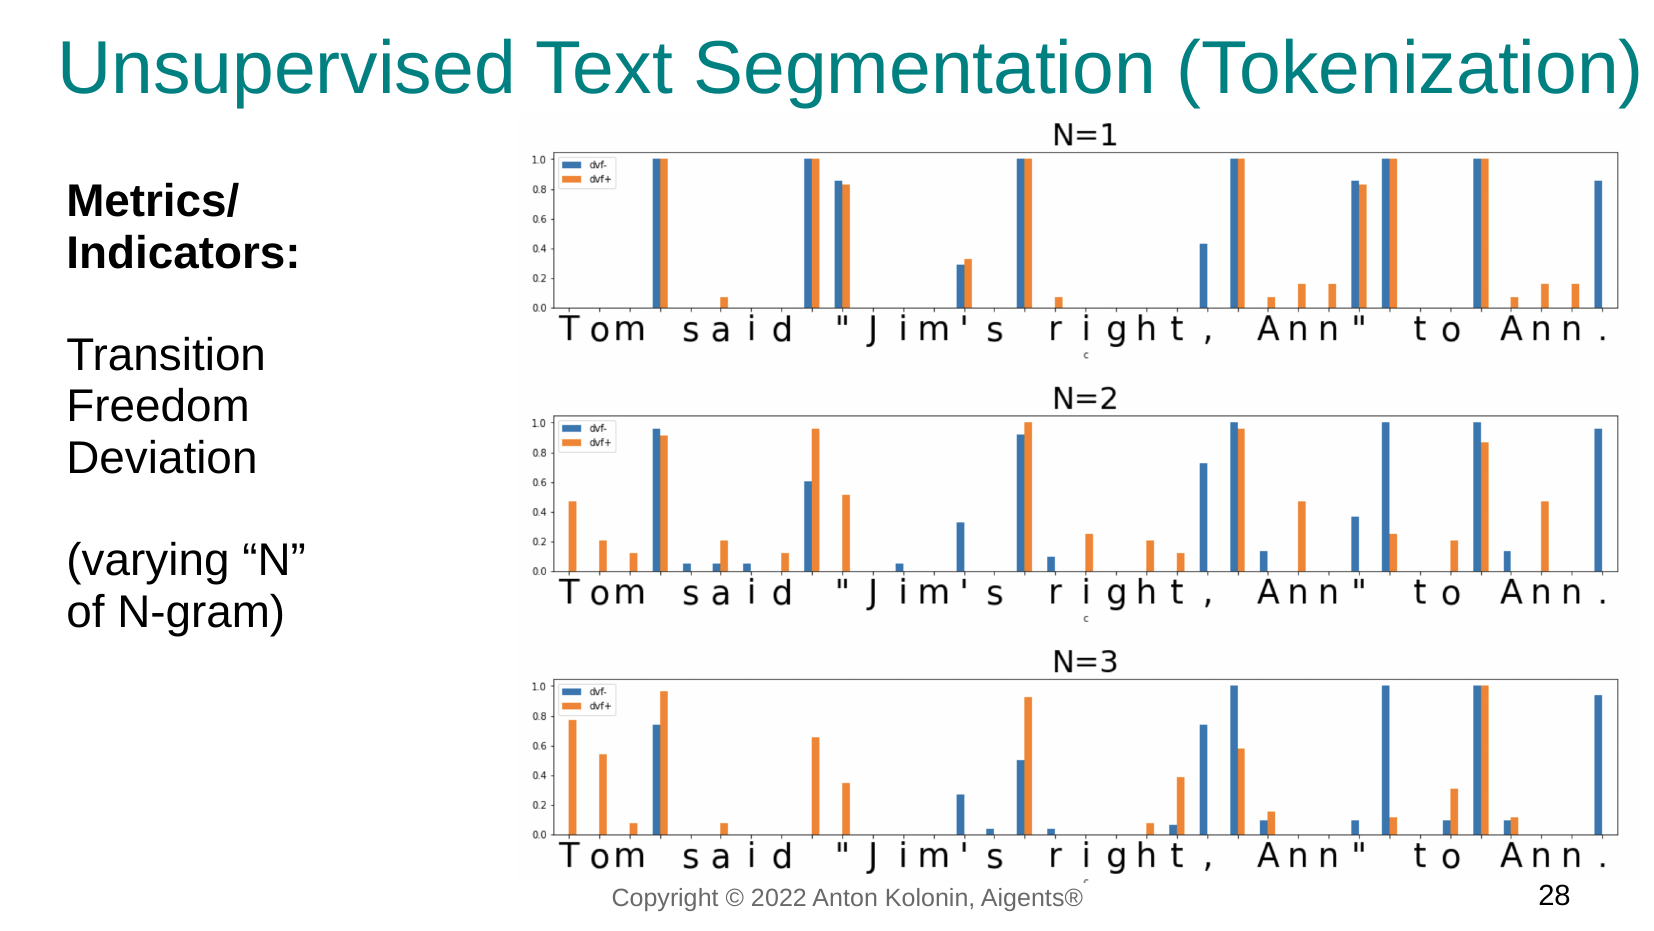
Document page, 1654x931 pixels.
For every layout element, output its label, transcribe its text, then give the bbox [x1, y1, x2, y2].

picture [516, 114, 1639, 883]
text_box Metrics/ Indicators: Transition Freedom Deviation (varying “N” of N-gram) [51, 168, 337, 645]
text_box Unsupervised Text Segmentation (Tokenization) [0, 0, 1653, 135]
